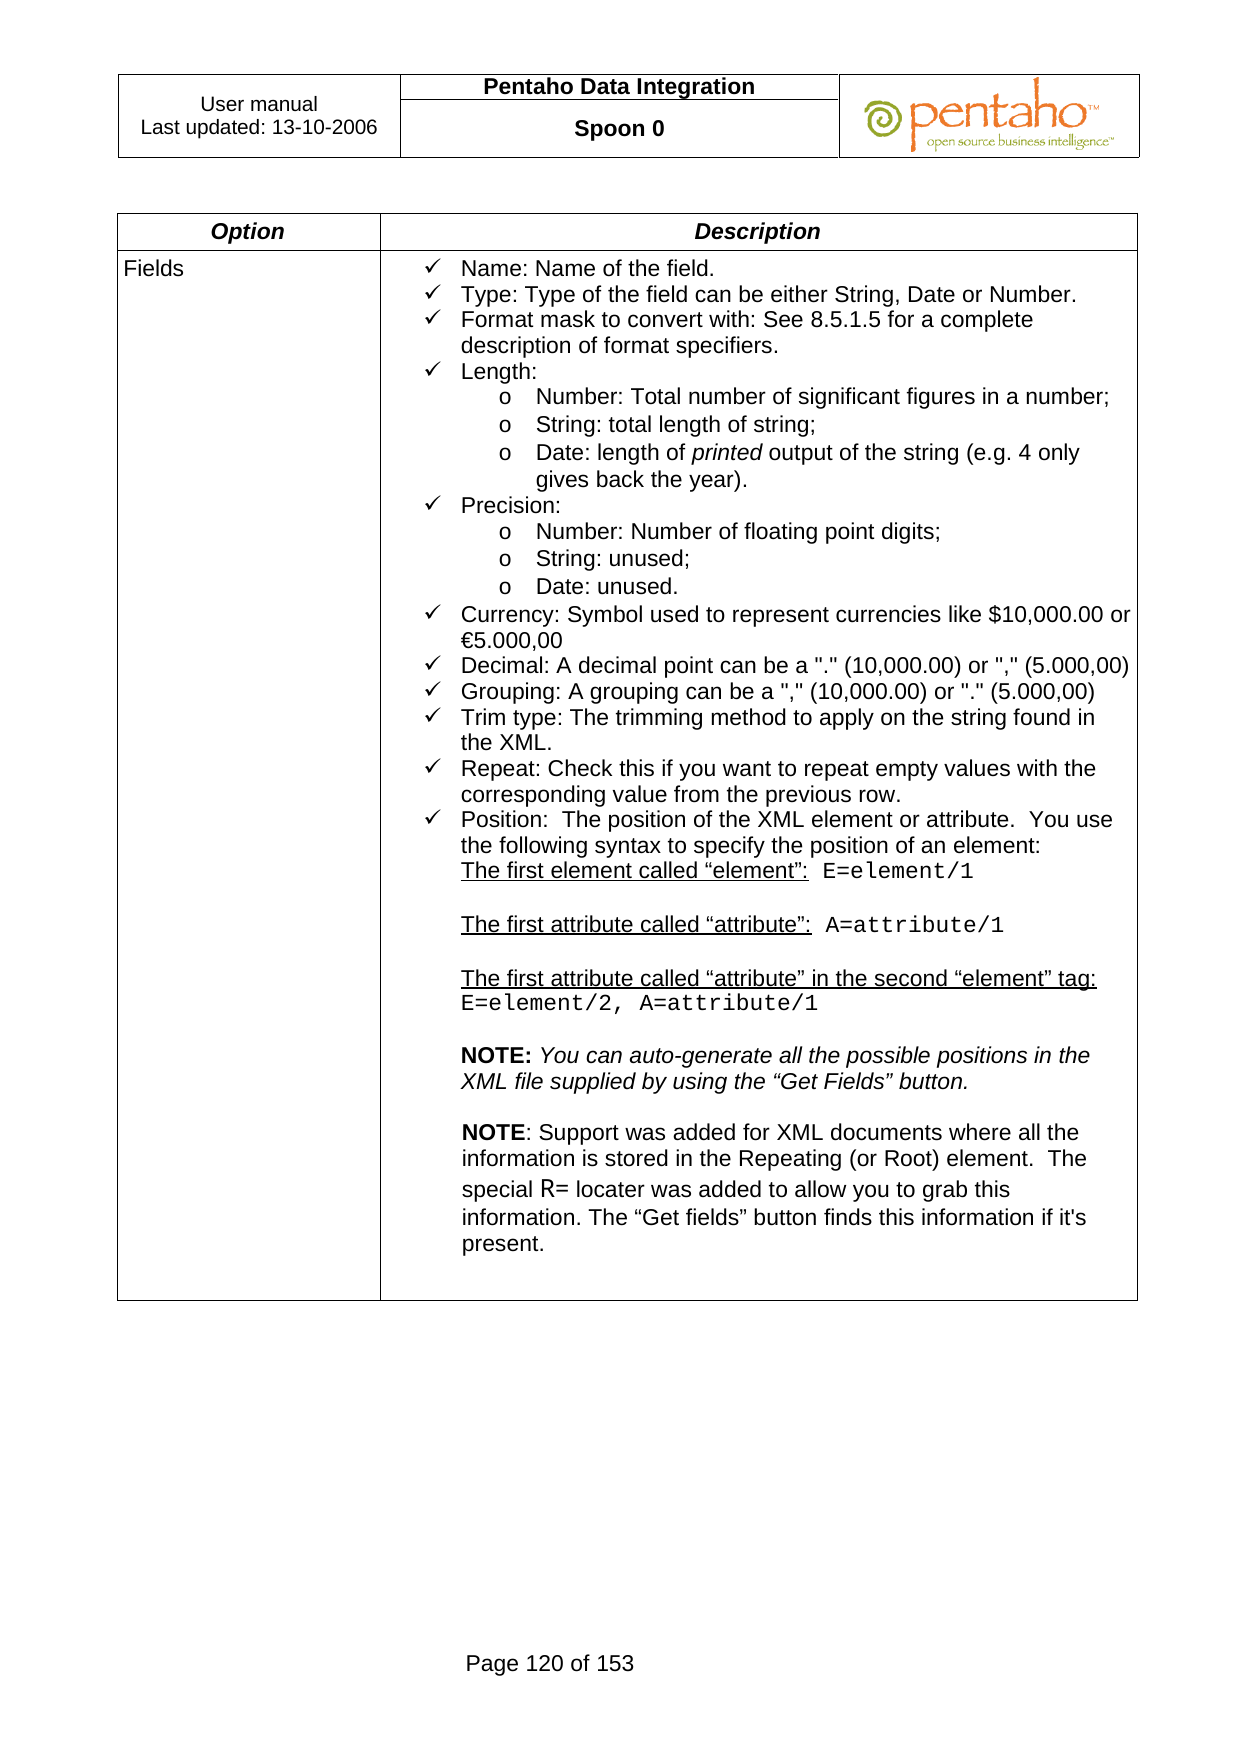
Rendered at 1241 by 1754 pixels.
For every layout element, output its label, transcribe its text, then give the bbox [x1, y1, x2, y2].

table_cell Name: Name of the field. Type: Type of the field can be either String, Date or Number. Format mask to convert with: See 8.5.1.5 for a complete description of format specifiers. Length: Number: Total number of significant figures in a number; String: total length of string; Date: length of printed output of the string (e.g. 4 only gives back the year). Precision: Number: Number of floating point digits; String: unused; Date: unused. Currency: Symbol used to represent currencies like $10,000.00 or €5.000,00 Decimal: A decimal point can be a "." (10,000.00) or "," (5.000,00) Grouping: A grouping can be a "," (10,000.00) or "." (5.000,00) Trim type: The trimming method to apply on the string found in the XML. Repeat: Check this if you want to repeat empty values with the corresponding value from the previous row. Position: The position of the XML element or attribute. You use the following syntax to specify the position of an element: The first element called “element”: E=element/1 The first attribute called “attribute”: A=attribute/1 The first attribute called “attribute” in the second “element” tag: E=element/2, A=attribute/1 NOTE: You can auto-generate all the possible positions in the XML file supplied by using the “Get Fields” button. NOTE: Support was added for XML documents where all the information is stored in the Repeating (or Root) element. The special R= locater was added to allow you to grab this information. The “Get fields” button finds this information if it's present. [381, 251, 1137, 1300]
table_cell Fields [118, 251, 380, 1300]
table_header Description [381, 214, 1137, 250]
table_header Option [118, 214, 380, 250]
